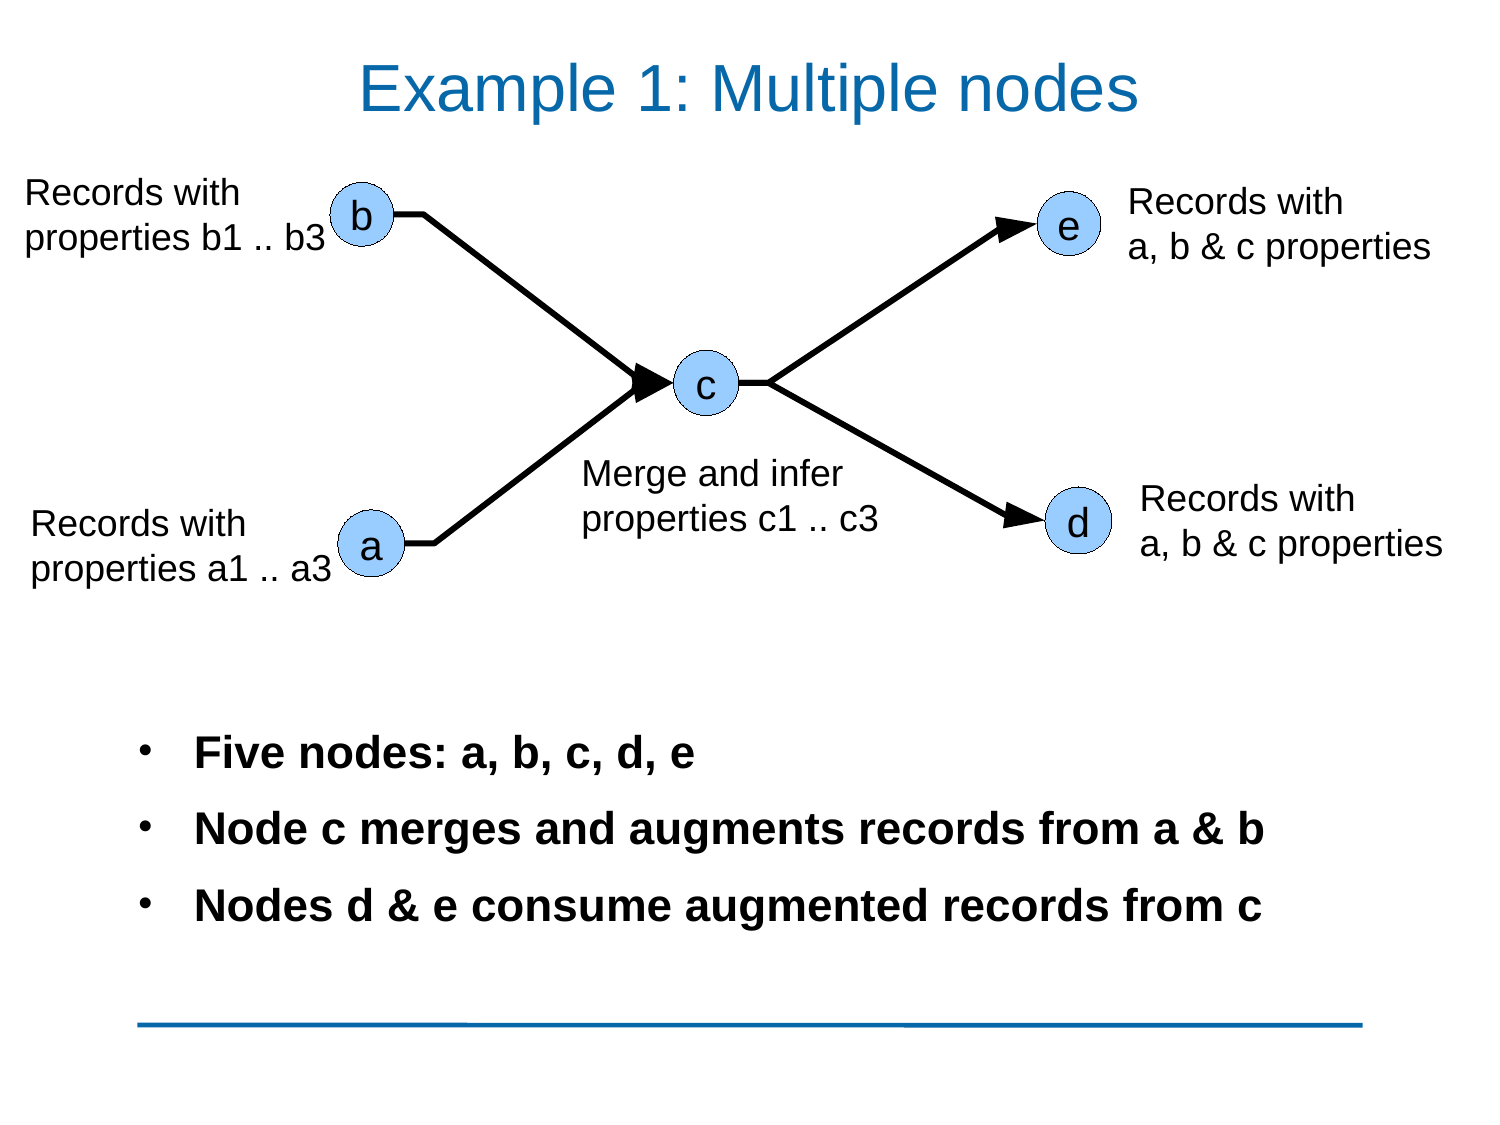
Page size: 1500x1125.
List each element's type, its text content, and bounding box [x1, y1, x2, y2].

text_box b [342, 182, 394, 247]
text_box Records with properties a1 .. a3 [15, 491, 348, 596]
title Example 1: Multiple nodes [0, 0, 1500, 156]
text_box d [1044, 486, 1112, 554]
text_box e [1037, 191, 1101, 256]
text_box Records with a, b & c properties [1112, 169, 1447, 275]
text_box a [348, 509, 405, 577]
list Five nodes: a, b, c, d, e Node c merges and augments records from a & b Nodes d & e consume augmented records from c [115, 705, 1387, 1005]
text_box Merge and infer properties c1 .. c3 [566, 441, 894, 547]
text_box Records with properties b1 .. b3 [9, 160, 342, 266]
text_box Records with a, b & c properties [1124, 466, 1459, 572]
text_box c [673, 350, 739, 416]
